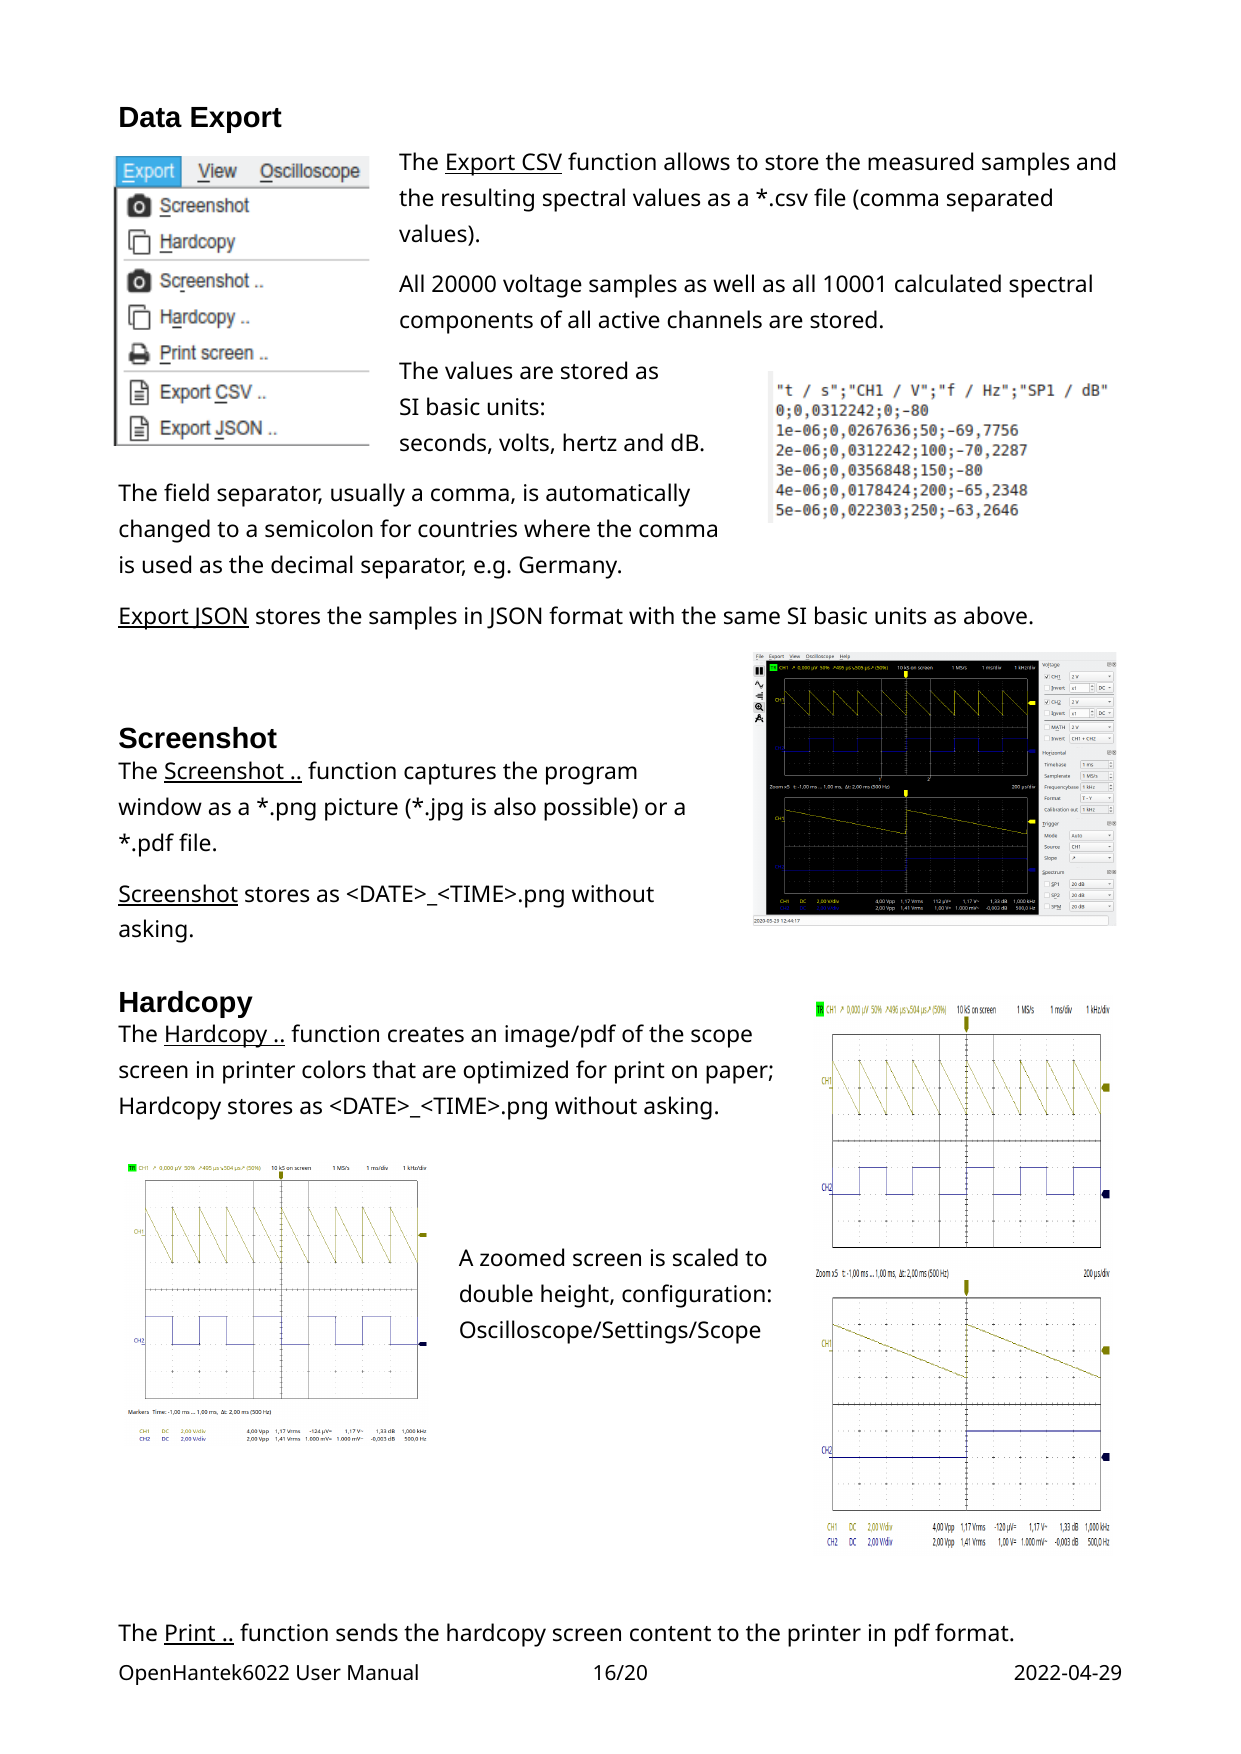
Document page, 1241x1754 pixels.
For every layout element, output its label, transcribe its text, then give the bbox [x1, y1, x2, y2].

subtitle Data Export [118, 100, 1122, 133]
text Export JSON stores the samples in JSON format with the same SI basic units as above. [118, 600, 1122, 631]
text The Print .. function sends the hardcopy screen content to the printer in pdf format. [118, 1617, 1122, 1648]
picture [752, 652, 1117, 926]
picture [812, 995, 1113, 1556]
subtitle Hardcopy [118, 985, 1122, 1018]
subtitle Screenshot [118, 722, 752, 755]
text The field separator, usually a comma, is automatically changed to a semicolon for countries where the comma is used as the decimal separator, e.g. Germany. [118, 477, 1122, 580]
text Screenshot stores as <DATE>_<TIME>.png without asking. [118, 877, 1122, 945]
text The Screenshot .. function captures the program window as a *.png picture (*.jpg is also possible) or a *.pdf file. [118, 755, 752, 858]
picture [124, 1160, 429, 1446]
picture [113, 156, 370, 446]
text A zoomed screen is scaled to double height, configuration: Oscilloscope/Settings/Scope [429, 1242, 812, 1345]
text The values are stored as SI basic units: seconds, volts, hertz and dB. [118, 355, 1122, 458]
picture [767, 371, 1119, 523]
text The Hardcopy .. function creates an image/pdf of the scope screen in printer colors that are optimized for print on paper; Hardcopy stores as <DATE>_<TIME>.png without asking. [118, 1018, 812, 1121]
text The Export CSV function allows to store the measured samples and the resulting spectral values as a *.csv file (comma separated values). [118, 146, 1122, 249]
text All 20000 voltage samples as well as all 10001 calculated spectral components of all active channels are stored. [370, 268, 1122, 336]
